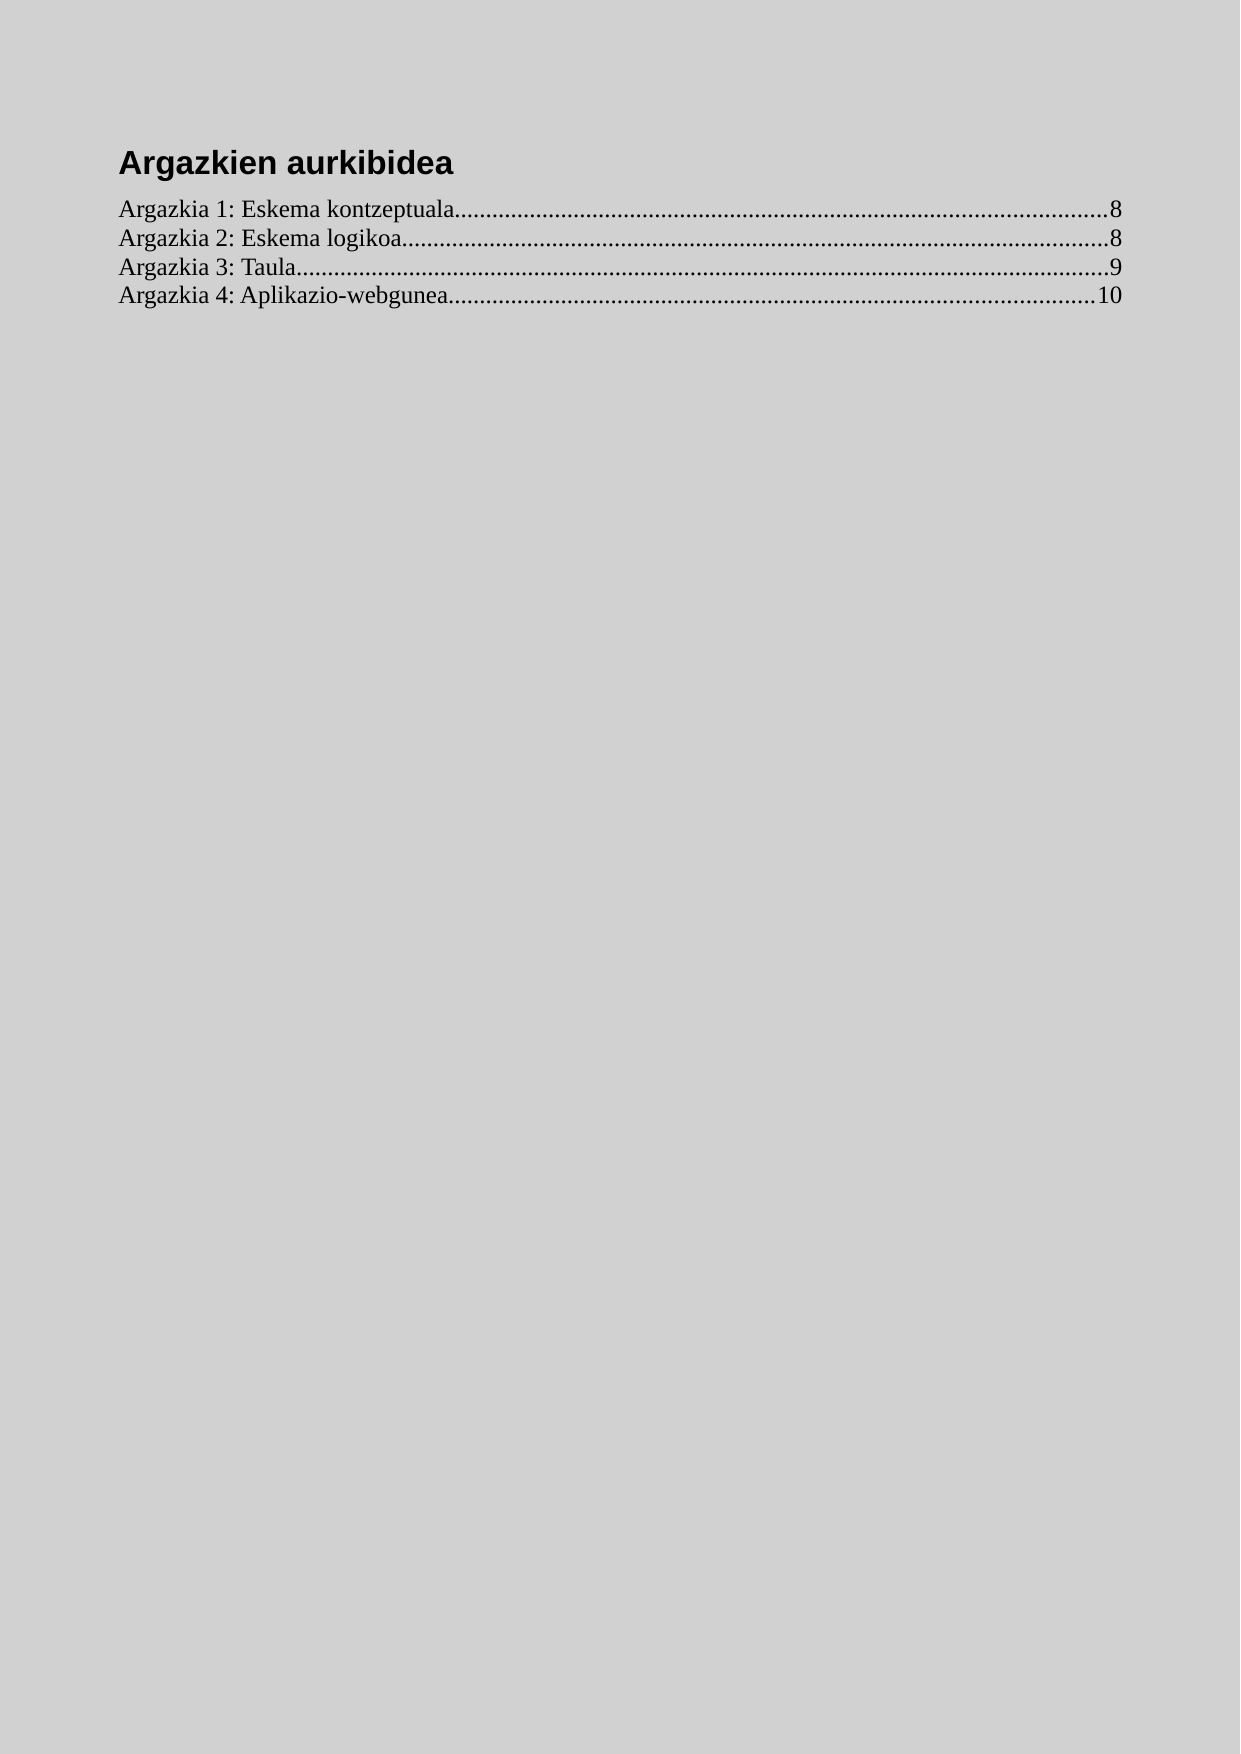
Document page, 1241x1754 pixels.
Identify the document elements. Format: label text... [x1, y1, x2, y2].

text Argazkia 4: Aplikazio-webgunea 10 [118, 280, 1122, 309]
text Argazkia 3: Taula 9 [118, 252, 1122, 280]
subtitle Argazkien aurkibidea [118, 143, 1122, 182]
text Argazkia 2: Eskema logikoa 8 [118, 223, 1122, 252]
text Argazkia 1: Eskema kontzeptuala 8 [118, 194, 1122, 223]
